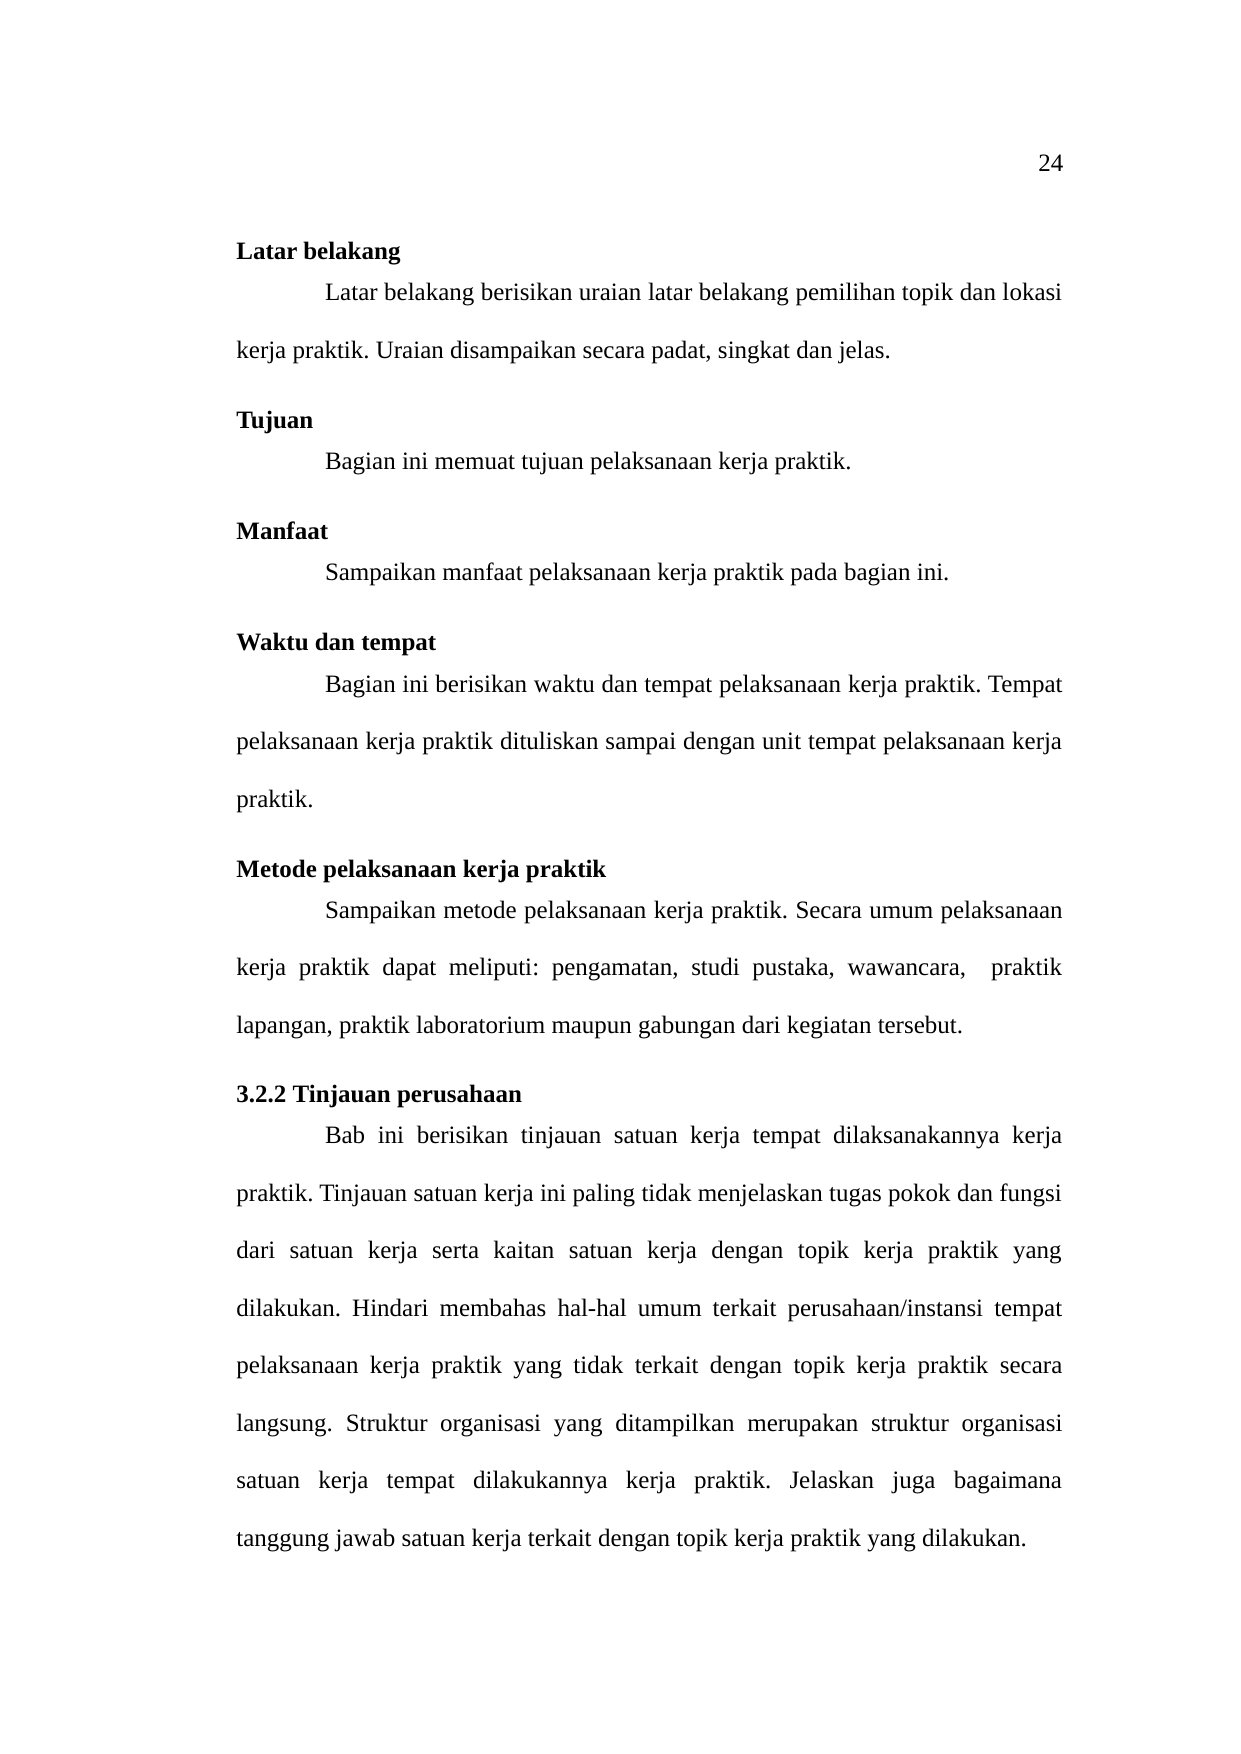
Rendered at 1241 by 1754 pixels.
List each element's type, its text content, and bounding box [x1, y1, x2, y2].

subtitle Latar belakang [236, 236, 1063, 265]
subtitle Metode pelaksanaan kerja praktik [236, 854, 1063, 882]
text Sampaikan metode pelaksanaan kerja praktik. Secara umum pelaksanaan kerja praktik dapat meliputi: pengamatan, studi pustaka, wawancara, praktik lapangan, praktik laboratorium maupun gabungan dari kegiatan tersebut. [236, 895, 1063, 1039]
subtitle Tujuan [236, 405, 1063, 434]
text Bab ini berisikan tinjauan satuan kerja tempat dilaksanakannya kerja praktik. Tinjauan satuan kerja ini paling tidak menjelaskan tugas pokok dan fungsi dari satuan kerja serta kaitan satuan kerja dengan topik kerja praktik yang dilakukan. Hindari membahas hal-hal umum terkait perusahaan/instansi tempat pelaksanaan kerja praktik yang tidak terkait dengan topik kerja praktik secara langsung. Struktur organisasi yang ditampilkan merupakan struktur organisasi satuan kerja tempat dilakukannya kerja praktik. Jelaskan juga bagaimana tanggung jawab satuan kerja terkait dengan topik kerja praktik yang dilakukan. [236, 1120, 1063, 1552]
text Bagian ini berisikan waktu dan tempat pelaksanaan kerja praktik. Tempat pelaksanaan kerja praktik dituliskan sampai dengan unit tempat pelaksanaan kerja praktik. [236, 669, 1063, 812]
text Latar belakang berisikan uraian latar belakang pemilihan topik dan lokasi kerja praktik. Uraian disampaikan secara padat, singkat dan jelas. [236, 277, 1063, 364]
subtitle Waktu dan tempat [236, 627, 1063, 656]
subtitle Tinjauan perusahaan [236, 1079, 1063, 1108]
subtitle Manfaat [236, 516, 1063, 545]
text Bagian ini memuat tujuan pelaksanaan kerja praktik. [236, 446, 1063, 475]
text Sampaikan manfaat pelaksanaan kerja praktik pada bagian ini. [236, 557, 1063, 586]
